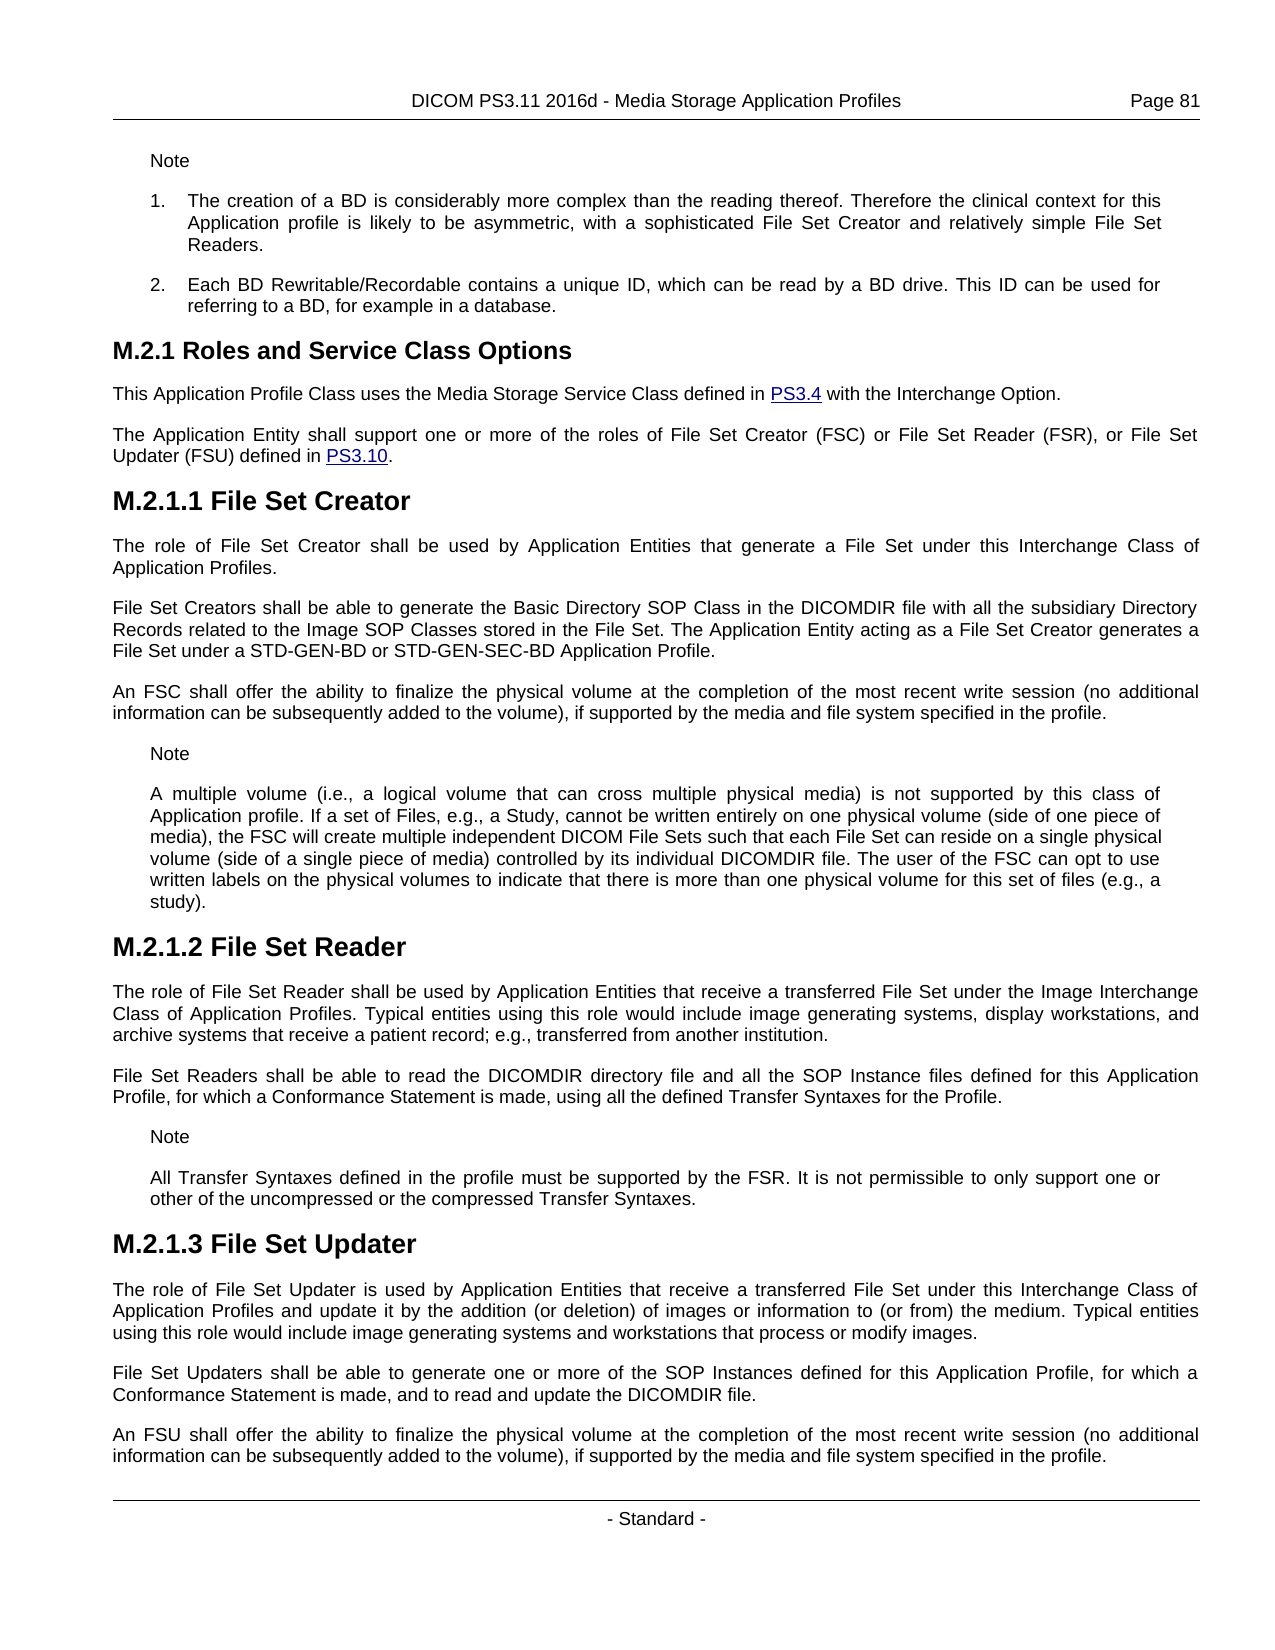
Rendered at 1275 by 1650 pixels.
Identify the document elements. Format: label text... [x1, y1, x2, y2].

text File Set Updaters shall be able to generate one or more of the SOP Instances defined for this Application Profile, for which a Conformance Statement is made, and to read and update the DICOMDIR file. [112, 1362, 1200, 1405]
text All Transfer Syntaxes defined in the profile must be supported by the FSR. It is not permissible to only support one or other of the uncompressed or the compressed Transfer Syntaxes. [150, 1167, 1162, 1210]
text Note [150, 1126, 1162, 1148]
text An FSC shall offer the ability to finalize the physical volume at the completion of the most recent write session (no additional information can be subsequently added to the volume), if supported by the media and file system specified in the profile. [112, 681, 1200, 724]
text File Set Creators shall be able to generate the Basic Directory SOP Class in the DICOMDIR file with all the subsidiary Directory Records related to the Image SOP Classes stored in the File Set. The Application Entity acting as a File Set Creator generates a File Set under a STD-GEN-BD or STD-GEN-SEC-BD Application Profile. [112, 597, 1200, 662]
text M.2.1.2 File Set Reader [112, 931, 1200, 962]
text M.2.1.1 File Set Creator [112, 485, 1200, 517]
text The Application Entity shall support one or more of the roles of File Set Creator (FSC) or File Set Reader (FSR), or File Set Updater (FSU) defined in PS3.10. [112, 423, 1200, 467]
text The role of File Set Creator shall be used by Application Entities that generate a File Set under this Interchange Class of Application Profiles. [112, 535, 1200, 578]
text M.2.1 Roles and Service Class Options [112, 336, 1200, 364]
text File Set Readers shall be able to read the DICOMDIR directory file and all the SOP Instance files defined for this Application Profile, for which a Conformance Statement is made, using all the defined Transfer Syntaxes for the Profile. [112, 1064, 1200, 1107]
list The creation of a BD is considerably more complex than the reading thereof. Therefore the clinical context for this Application profile is likely to be asymmetric, with a sophisticated File Set Creator and relatively simple File Set Readers. [150, 190, 1162, 255]
text This Application Profile Class uses the Media Storage Service Class defined in PS3.4 with the Interchange Option. [112, 383, 1200, 405]
text Note [150, 150, 1162, 172]
text The role of File Set Updater is used by Application Entities that receive a transferred File Set under this Interchange Class of Application Profiles and update it by the addition (or deletion) of images or information to (or from) the medium. Typical entities using this role would include image generating systems and workstations that process or modify images. [112, 1278, 1200, 1343]
text M.2.1.3 File Set Updater [112, 1228, 1200, 1260]
text An FSU shall offer the ability to finalize the physical volume at the completion of the most recent write session (no additional information can be subsequently added to the volume), if supported by the media and file system specified in the profile. [112, 1424, 1200, 1467]
text The role of File Set Reader shall be used by Application Entities that receive a transferred File Set under the Image Interchange Class of Application Profiles. Typical entities using this role would include image generating systems, display workstations, and archive systems that receive a patient record; e.g., transferred from another institution. [112, 981, 1200, 1046]
list Each BD Rewritable/Recordable contains a unique ID, which can be read by a BD drive. This ID can be used for referring to a BD, for example in a database. [150, 274, 1162, 317]
text Note [150, 742, 1162, 764]
text A multiple volume (i.e., a logical volume that can cross multiple physical media) is not supported by this class of Application profile. If a set of Files, e.g., a Study, cannot be written entirely on one physical volume (side of one piece of media), the FSC will create multiple independent DICOM File Sets such that each File Set can reside on a single physical volume (side of a single piece of media) controlled by its individual DICOMDIR file. The user of the FSC can opt to use written labels on the physical volumes to indicate that there is more than one physical volume for this set of files (e.g., a study). [150, 783, 1162, 912]
